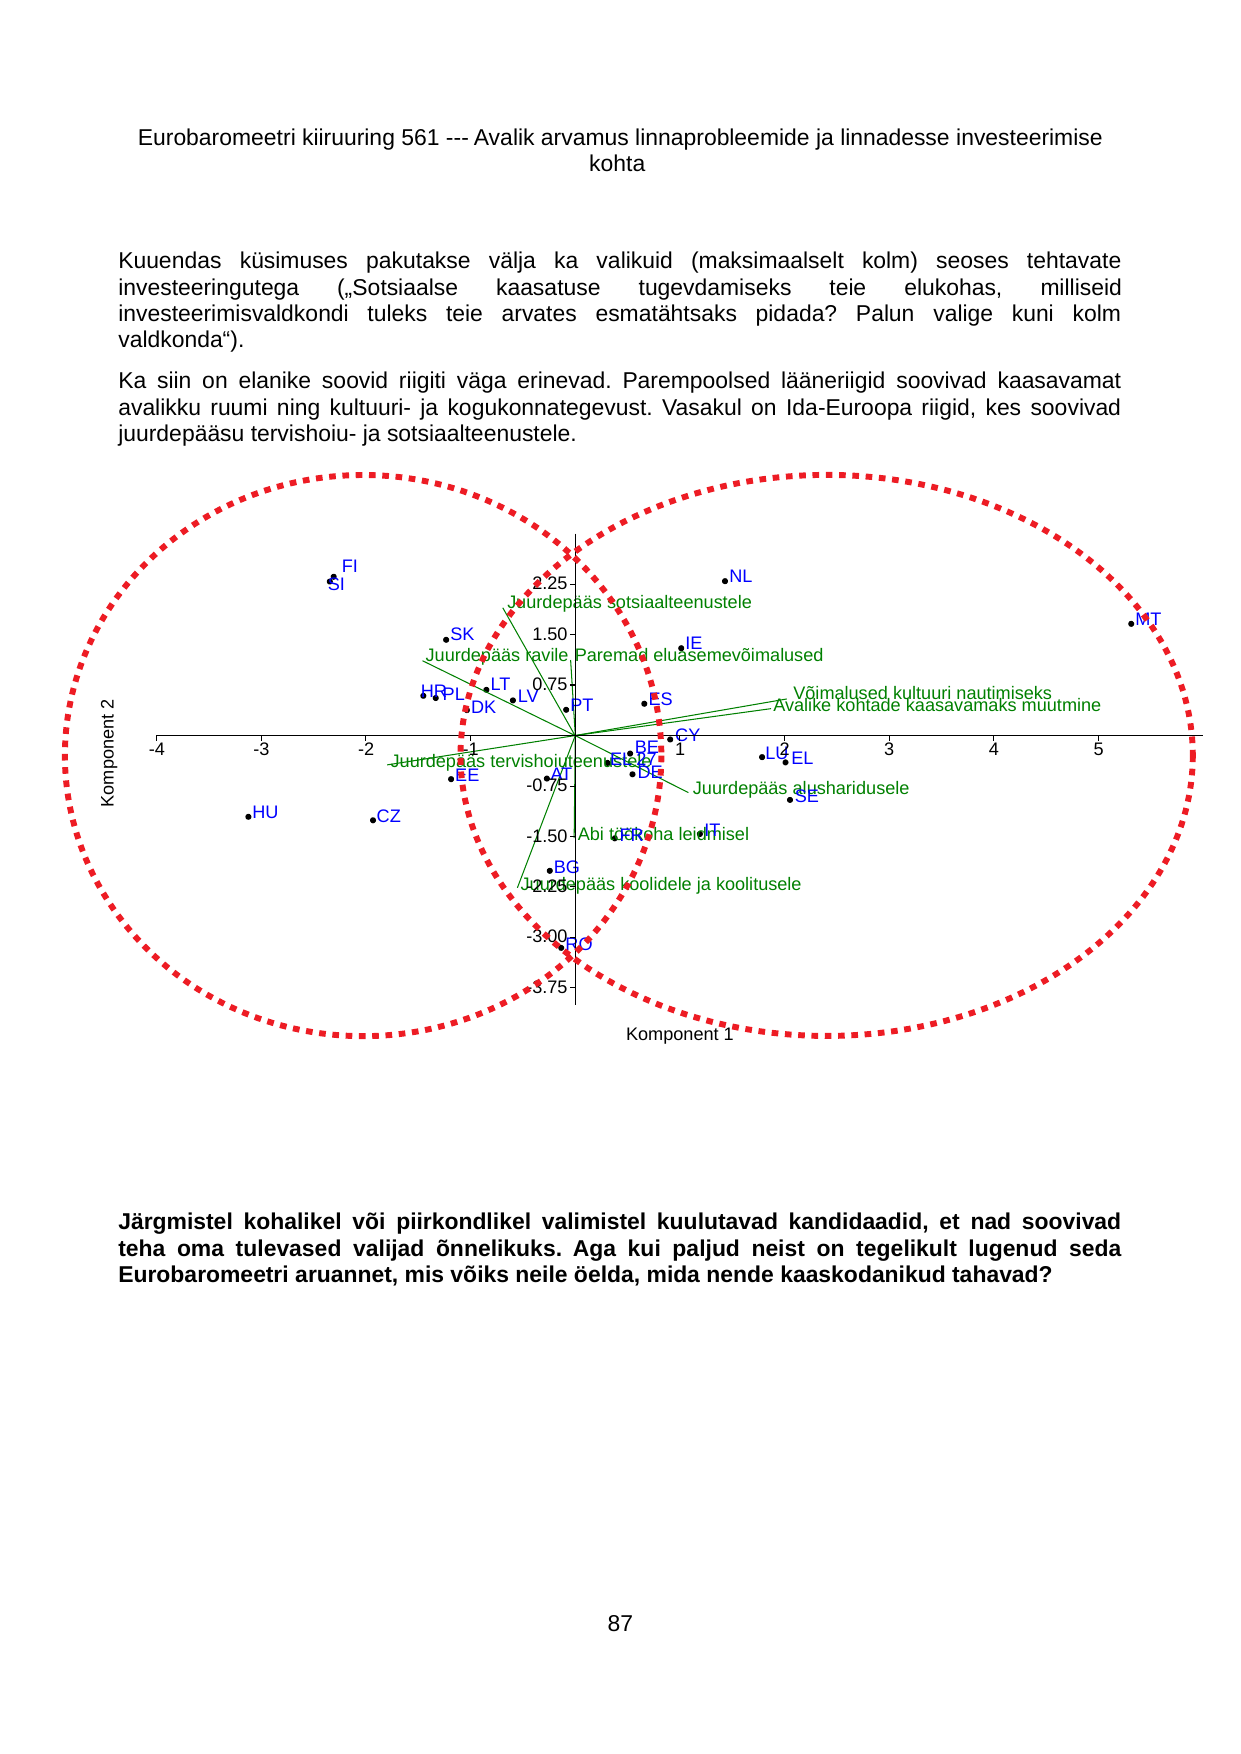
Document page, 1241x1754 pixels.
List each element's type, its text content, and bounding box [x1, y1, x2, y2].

text Ka siin on elanike soovid riigiti väga erinevad. Parempoolsed lääneriigid soovivad kaasavamat avalikku ruumi ning kultuuri- ja kogukonnategevust. Vasakul on Ida-Euroopa riigid, kes soovivad juurdepääsu tervishoiu- ja sotsiaalteenustele. [118, 367, 1122, 446]
text Kuuendas küsimuses pakutakse välja ka valikuid (maksimaalselt kolm) seoses tehtavate investeeringutega („Sotsiaalse kaasatuse tugevdamiseks teie elukohas, milliseid investeerimisvaldkondi tuleks teie arvates esmatähtsaks pidada? Palun valige kuni kolm valdkonda“). [118, 247, 1122, 353]
text Järgmistel kohalikel või piirkondlikel valimistel kuulutavad kandidaadid, et nad soovivad teha oma tulevased valijad õnnelikuks. Aga kui paljud neist on tegelikult lugenud seda Eurobaromeetri aruannet, mis võiks neile öelda, mida nende kaaskodanikud tahavad? [118, 1208, 1122, 1287]
